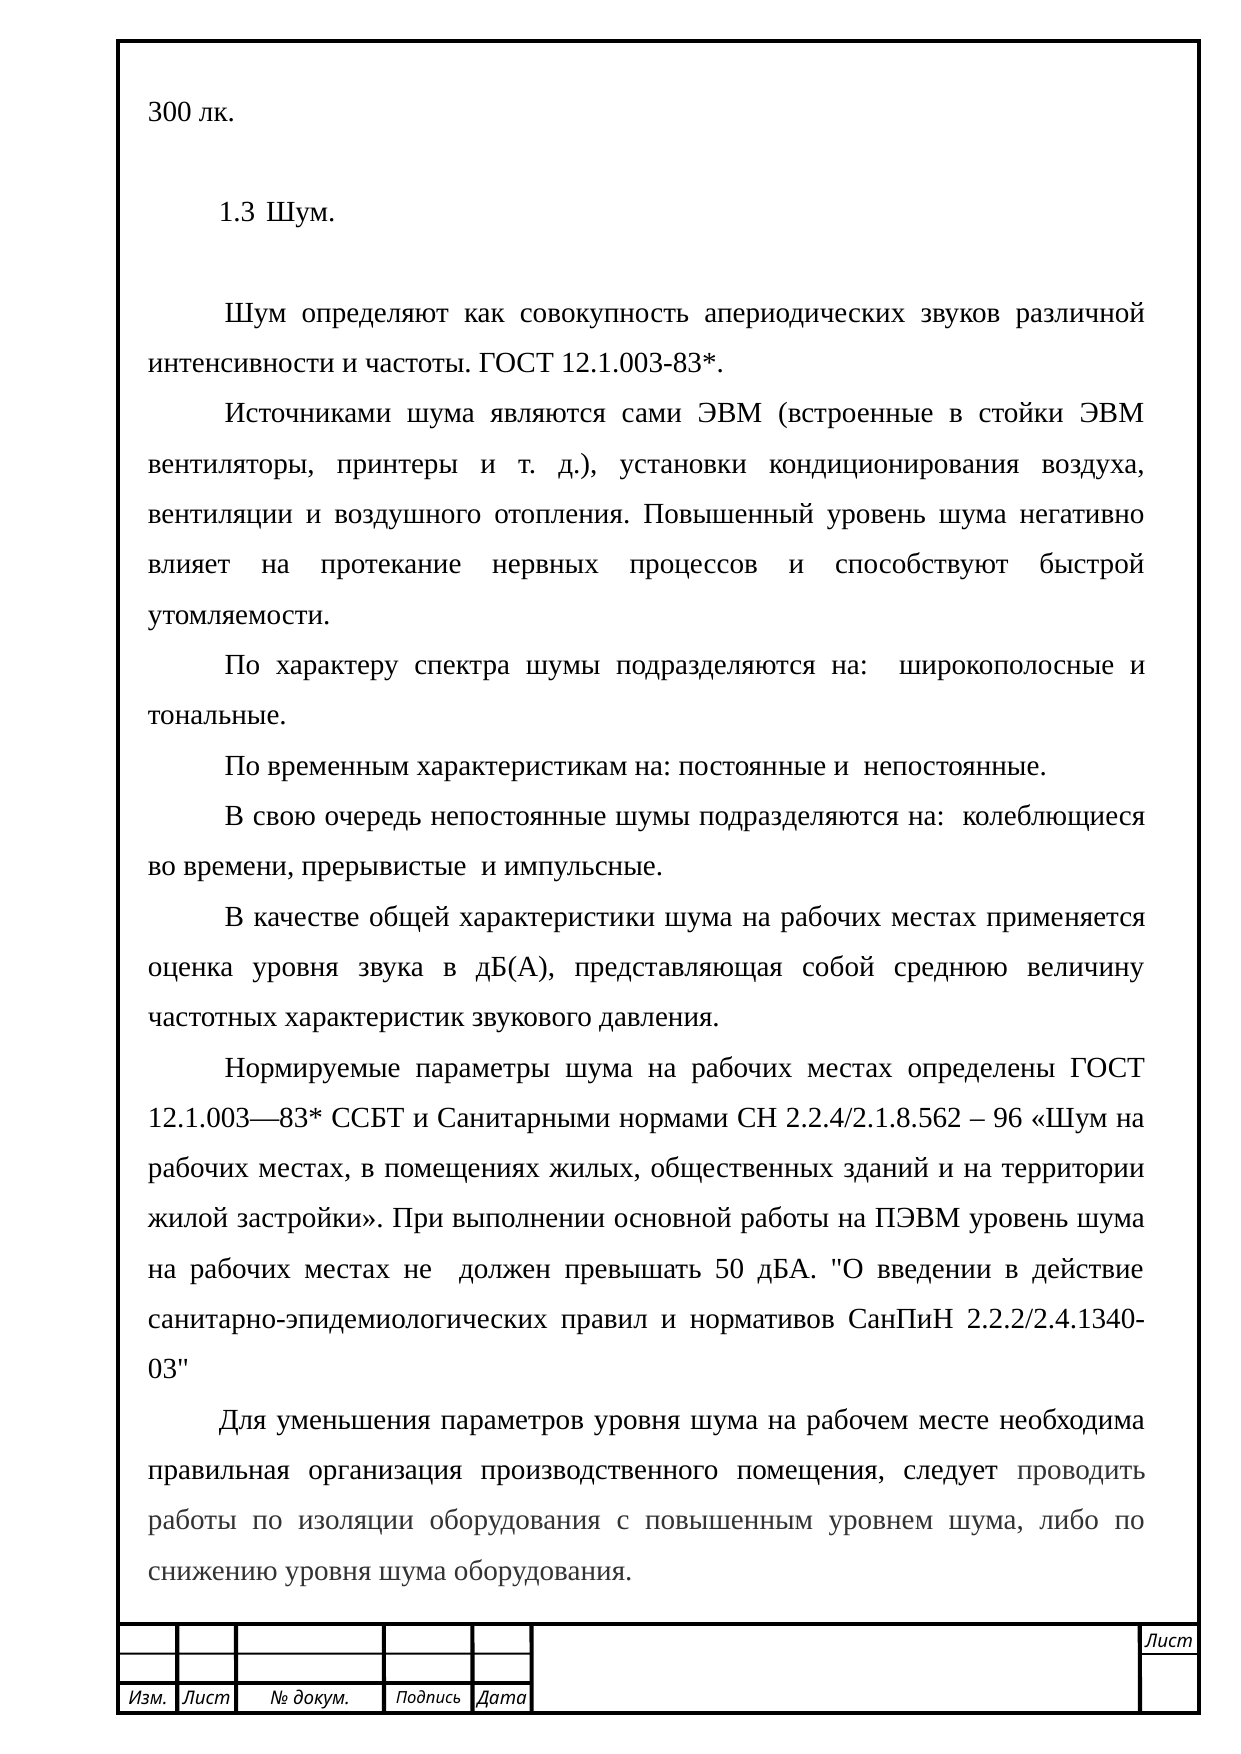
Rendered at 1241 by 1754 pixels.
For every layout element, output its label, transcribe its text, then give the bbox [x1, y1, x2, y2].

text Шум определяют как совокупность апериодических звуков различной интенсивности и частоты. ГОСТ 12.1.003-83*. [148, 295, 1146, 379]
text В качестве общей характеристи­ки шума на рабочих местах приме­няется оценка уровня звука в дБ(А), представляющая собой среднюю величину частотных характеристик звукового давления. [148, 899, 1146, 1033]
text По временным характеристикам на: постоян­ные и непостоянные. [148, 748, 1146, 781]
text - 300 лк. [148, 94, 1146, 127]
text По характеру спектра шумы под­разделяются на: широкополосные и тональные. [148, 647, 1146, 731]
text Для уменьшения параметров уровня шума на рабочем месте необходима правильная организация производственного помещения, следует проводить работы по изоляции оборудования с повышенным уровнем шума, либо по снижению уровня шума оборудования. [148, 1402, 1146, 1586]
text В свою оче­редь непостоянные шумы подраз­деляются на: колеблющиеся во вре­мени, прерывистые и импульсные. [148, 798, 1146, 882]
text Источниками шума являются сами ЭВМ (встроенные в стойки ЭВМ вентиляторы, принтеры и т. д.), установки кондиционирования воздуха, вентиляции и воздушного отопления. Повышенный уровень шума негативно влияет на протекание нервных процессов и способствуют быстрой утомляемости. [148, 396, 1146, 630]
text Нормируемые параметры шума на рабочих местах определены ГОСТ 12.1.003—83* ССБТ и Санитарными нормами СН 2.2.4/2.1.8.562 – 96 «Шум на рабочих местах, в помещениях жилых, общественных зданий и на территории жилой застройки». При выполнении основной работы на ПЭВМ уровень шума на рабочих местах не должен превышать 50 дБА. "О введении в действие санитарно-эпидемиологических правил и нормативов СанПиН 2.2.2/2.4.1340-03" [148, 1050, 1146, 1385]
list Шум. [148, 194, 1146, 228]
